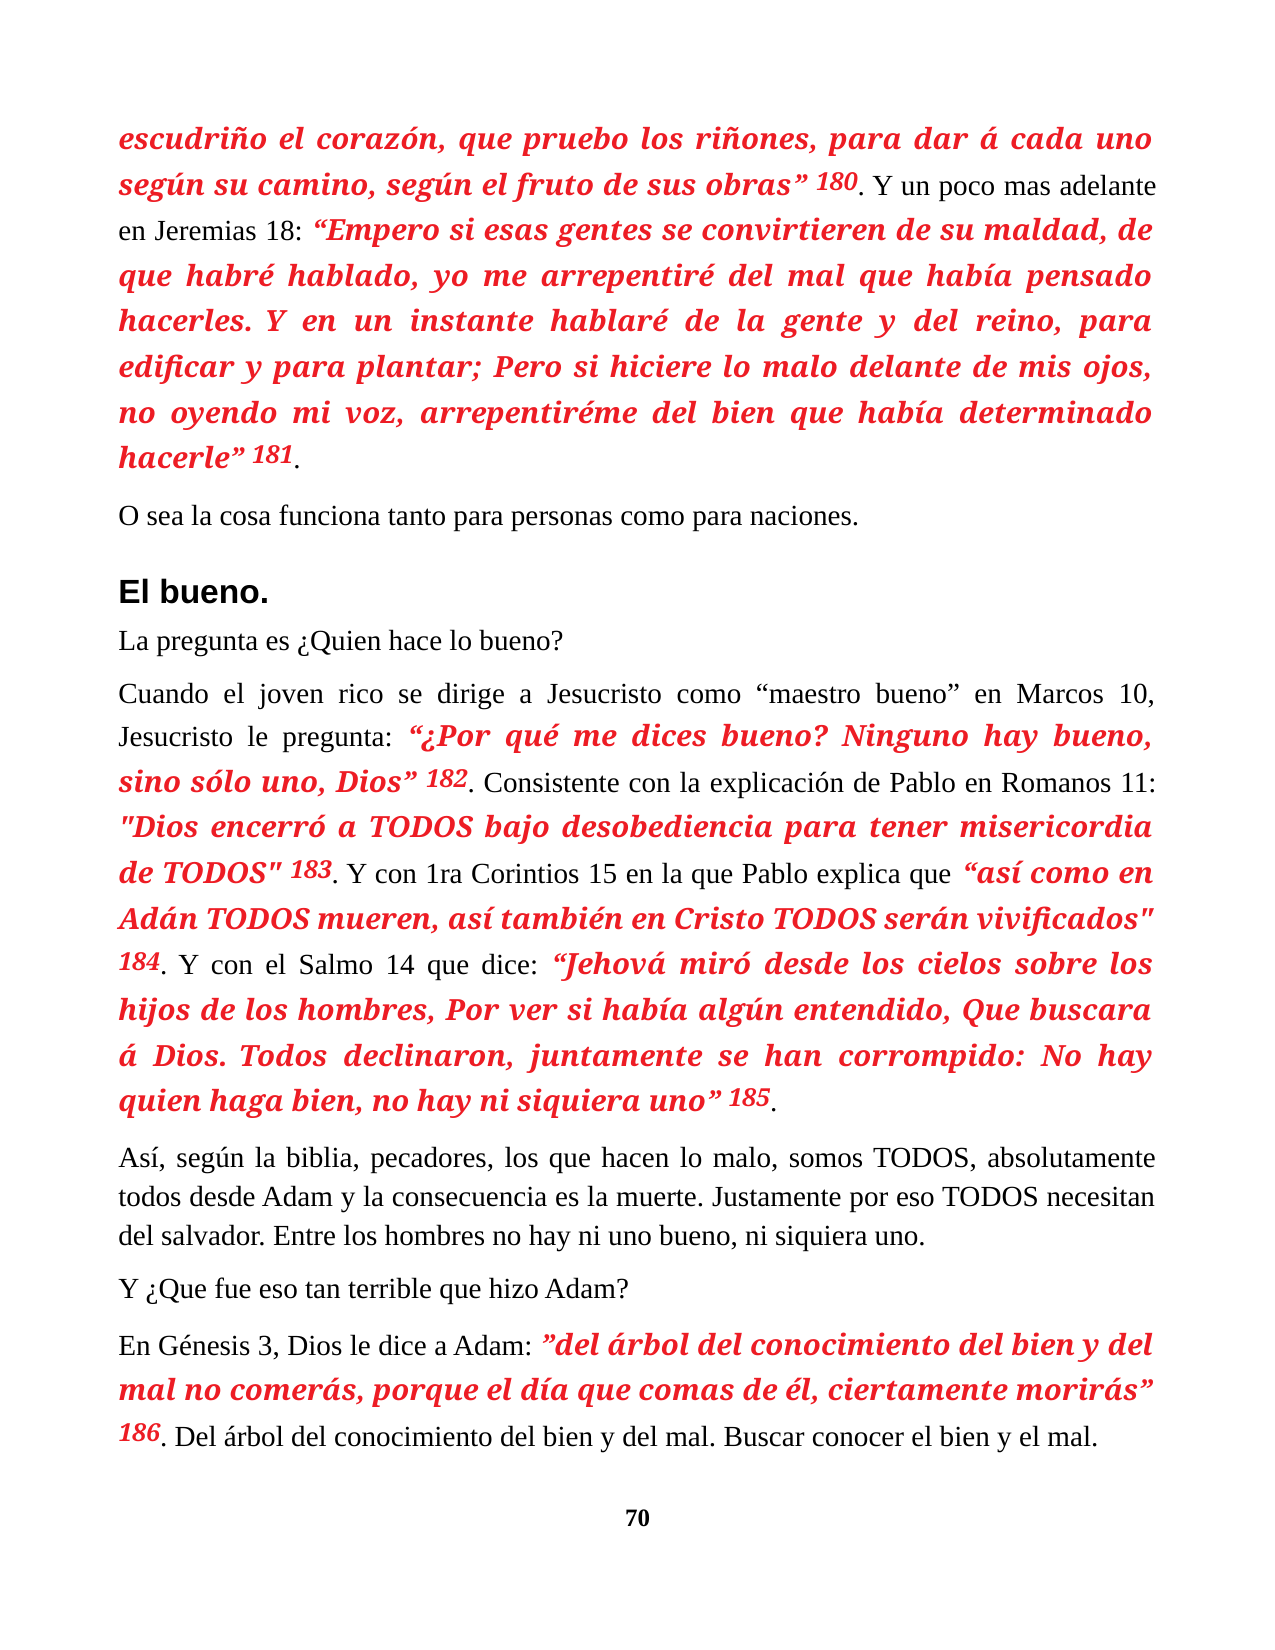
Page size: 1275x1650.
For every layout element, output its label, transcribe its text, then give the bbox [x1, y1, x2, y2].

text Así, según la biblia, pecadores, los que hacen lo malo, somos TODOS, absolutamente todos desde Adam y la consecuencia es la muerte. Justamente por eso TODOS necesitan del salvador. Entre los hombres no hay ni uno bueno, ni siquiera uno. [118, 1141, 1157, 1251]
subtitle El bueno. [118, 572, 1157, 610]
text En Génesis 3, Dios le dice a Adam: ”del árbol del conocimiento del bien y del mal no comerás, porque el día que comas de él, ciertamente morirás” . Del árbol del conocimiento del bien y del mal. Buscar conocer el bien y el mal. [118, 1324, 1157, 1455]
text escudriño el corazón, que pruebo los riñones, para dar á cada uno según su camino, según el fruto de sus obras” . Y un poco mas adelante en Jeremias 18: “Empero si esas gentes se convirtieren de su maldad, de que habré hablado, yo me arrepentiré del mal que había pensado hacerles. Y en un instante hablaré de la gente y del reino, para edificar y para plantar; Pero si hiciere lo malo delante de mis ojos, no oyendo mi voz, arrepentiréme del bien que había determinado hacerle” . [118, 118, 1157, 477]
text La pregunta es ¿Quien hace lo bueno? [118, 623, 1157, 656]
text O sea la cosa funciona tanto para personas como para naciones. [118, 498, 1157, 531]
text Cuando el joven rico se dirige a Jesucristo como “maestro bueno” en Marcos 10, Jesucristo le pregunta: “¿Por qué me dices bueno? Ninguno hay bueno, sino sólo uno, Dios” . Consistente con la explicación de Pablo en Romanos 11: "Dios encerró a TODOS bajo desobediencia para tener misericordia de TODOS" . Y con 1ra Corintios 15 en la que Pablo explica que “así como en Adán TODOS mueren, así también en Cristo TODOS serán vivificados" . Y con el Salmo 14 que dice: “Jehová miró desde los cielos sobre los hijos de los hombres, Por ver si había algún entendido, Que buscara á Dios. Todos declinaron, juntamente se han corrompido: No hay quien haga bien, no hay ni siquiera uno” . [118, 676, 1157, 1120]
text Y ¿Que fue eso tan terrible que hizo Adam? [118, 1271, 1157, 1304]
